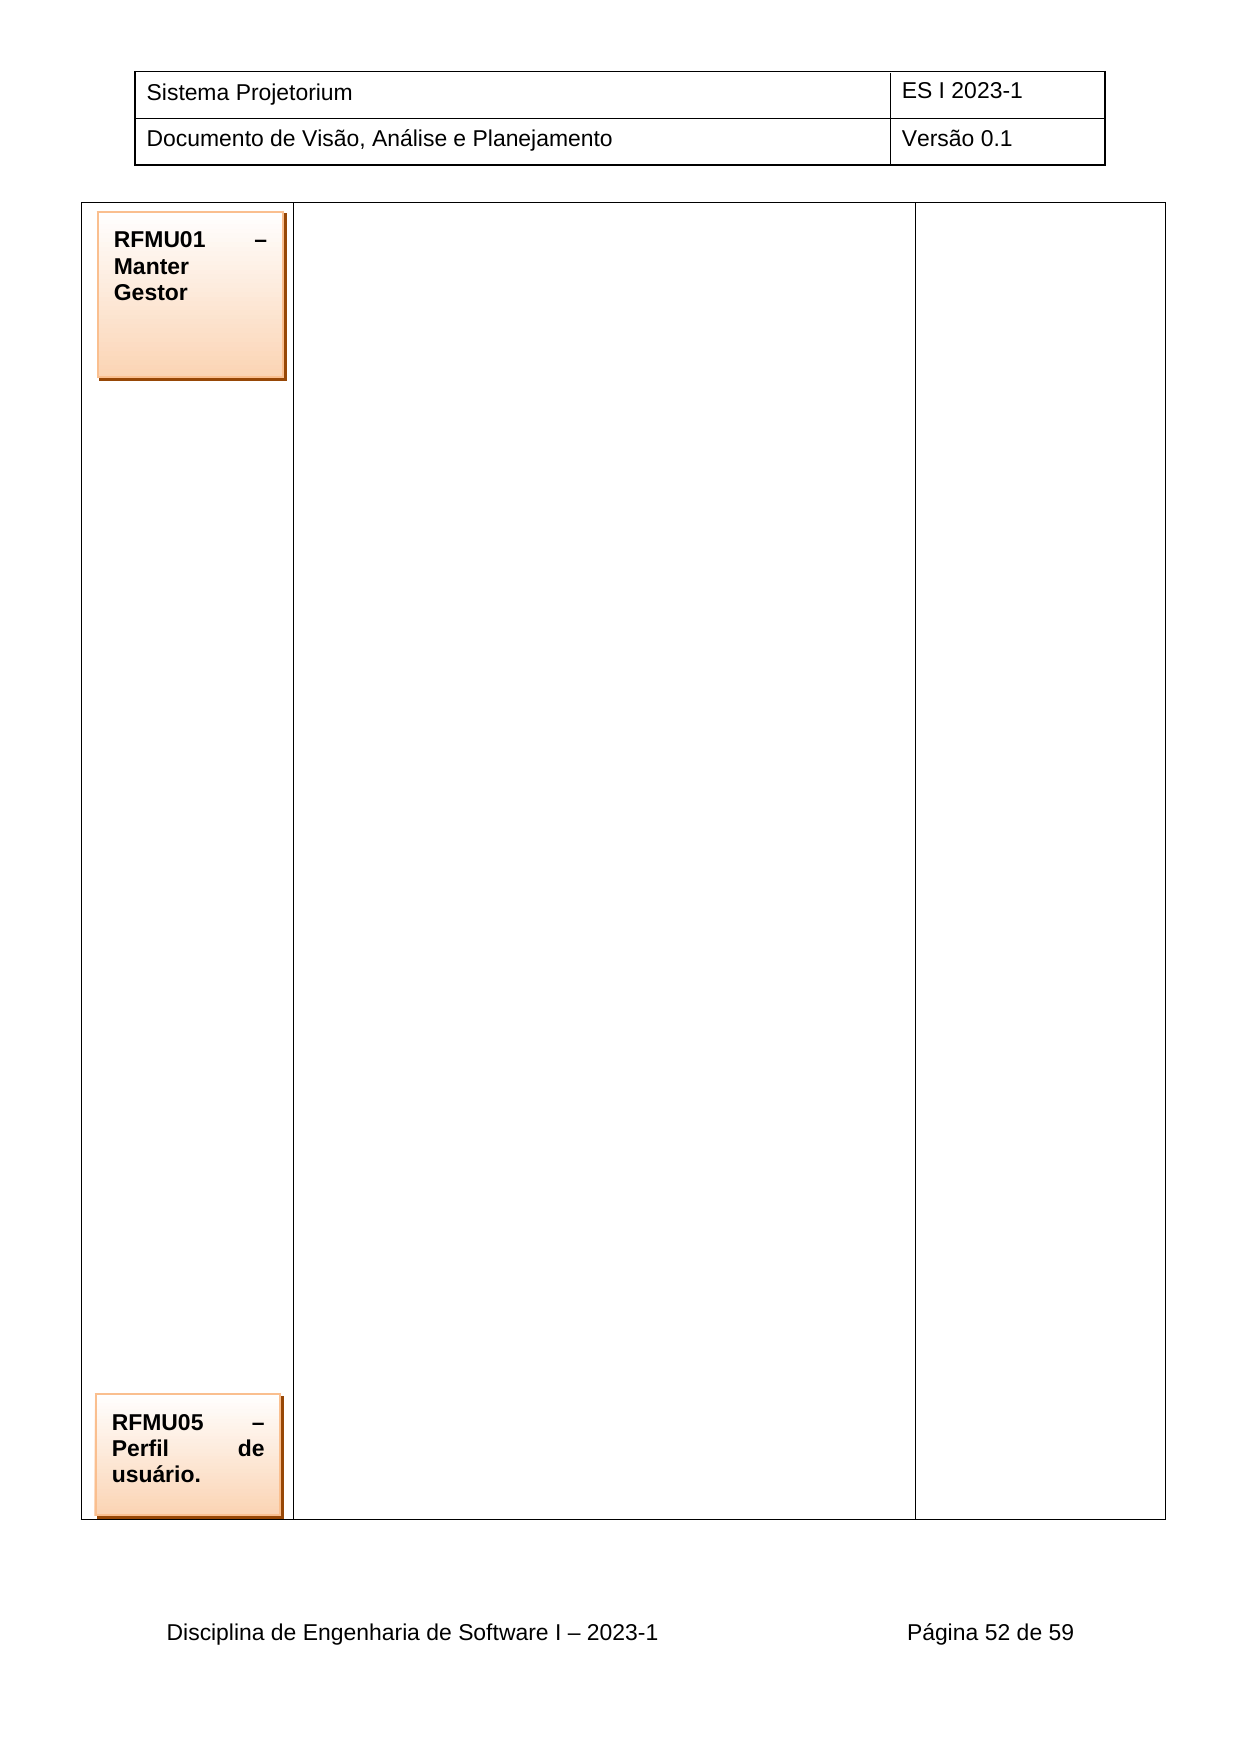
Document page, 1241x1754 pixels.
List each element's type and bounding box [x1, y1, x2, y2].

table_cell [916, 203, 1165, 1519]
table_cell [82, 203, 293, 1519]
table_cell [294, 203, 915, 1519]
